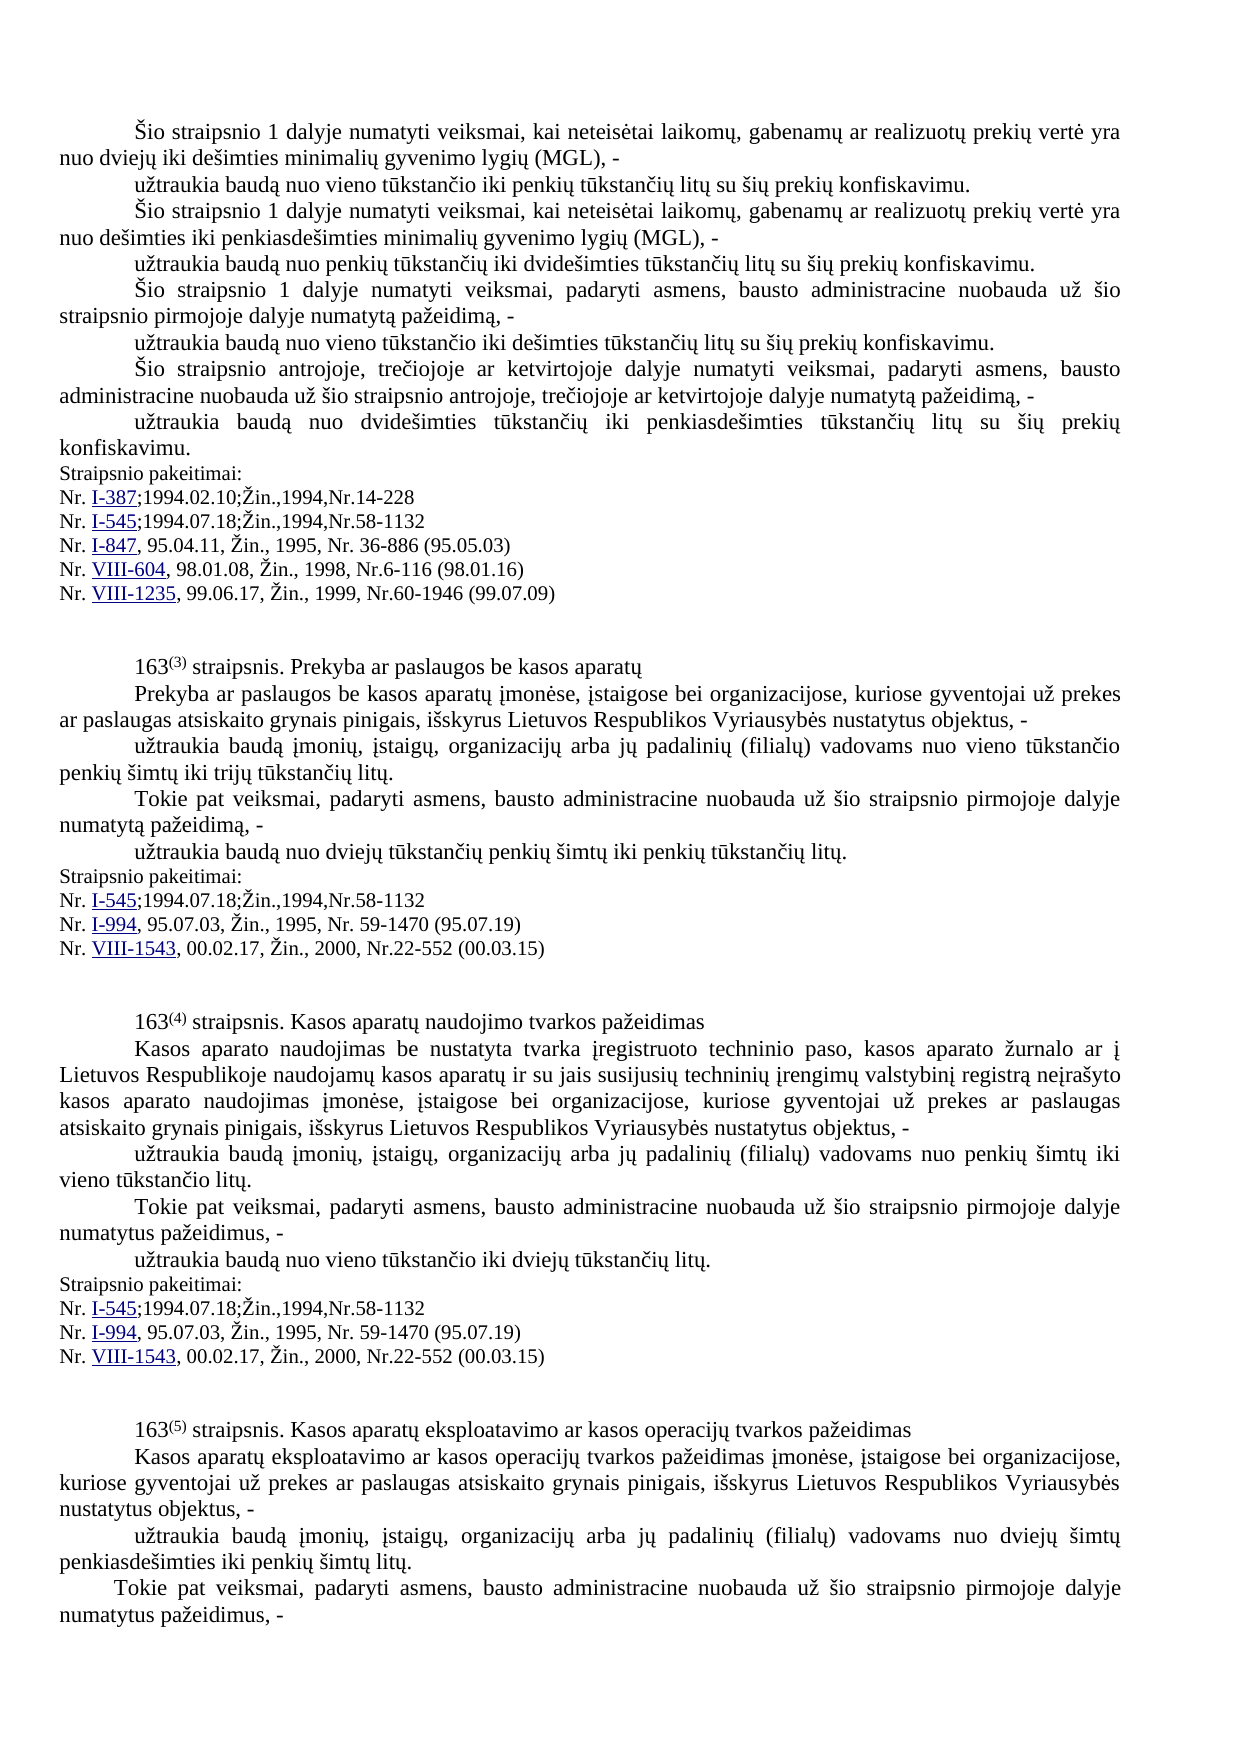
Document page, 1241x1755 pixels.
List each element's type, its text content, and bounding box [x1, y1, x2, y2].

text Straipsnio pakeitimai: [59, 461, 1122, 485]
text Nr. I-994, 95.07.03, Žin., 1995, Nr. 59-1470 (95.07.19) [59, 912, 1122, 936]
text 163(4) straipsnis. Kasos aparatų naudojimo tvarkos pažeidimas [59, 1008, 1122, 1035]
text Nr. I-994, 95.07.03, Žin., 1995, Nr. 59-1470 (95.07.19) [59, 1320, 1122, 1344]
text Straipsnio pakeitimai: [59, 864, 1122, 888]
text Šio straipsnio 1 dalyje numatyti veiksmai, kai neteisėtai laikomų, gabenamų ar realizuotų prekių vertė yra nuo dviejų iki dešimties minimalių gyvenimo lygių (MGL), - [59, 118, 1122, 171]
text Nr. VIII-1235, 99.06.17, Žin., 1999, Nr.60-1946 (99.07.09) [59, 581, 1122, 605]
text užtraukia baudą nuo vieno tūkstančio iki dviejų tūkstančių litų. [59, 1246, 1122, 1272]
text užtraukia baudą įmonių, įstaigų, organizacijų arba jų padalinių (filialų) vadovams nuo vieno tūkstančio penkių šimtų iki trijų tūkstančių litų. [59, 732, 1122, 785]
text užtraukia baudą nuo vieno tūkstančio iki penkių tūkstančių litų su šių prekių konfiskavimu. [59, 171, 1122, 197]
text Šio straipsnio antrojoje, trečiojoje ar ketvirtojoje dalyje numatyti veiksmai, padaryti asmens, bausto administracine nuobauda už šio straipsnio antrojoje, trečiojoje ar ketvirtojoje dalyje numatytą pažeidimą, - [59, 355, 1122, 408]
text Nr. I-387;1994.02.10;Žin.,1994,Nr.14-228 [59, 485, 1122, 509]
text Tokie pat veiksmai, padaryti asmens, bausto administracine nuobauda už šio straipsnio pirmojoje dalyje numatytus pažeidimus, - [59, 1193, 1122, 1246]
text Nr. VIII-604, 98.01.08, Žin., 1998, Nr.6-116 (98.01.16) [59, 557, 1122, 581]
text Nr. I-545;1994.07.18;Žin.,1994,Nr.58-1132 [59, 509, 1122, 533]
text 163(5) straipsnis. Kasos aparatų eksploatavimo ar kasos operacijų tvarkos pažeidimas [59, 1416, 1122, 1443]
text Tokie pat veiksmai, padaryti asmens, bausto administracine nuobauda už šio straipsnio pirmojoje dalyje numatytus pažeidimus, - [59, 1574, 1122, 1627]
text Šio straipsnio 1 dalyje numatyti veiksmai, padaryti asmens, bausto administracine nuobauda už šio straipsnio pirmojoje dalyje numatytą pažeidimą, - [59, 276, 1122, 329]
text Kasos aparato naudojimas be nustatyta tvarka įregistruoto techninio paso, kasos aparato žurnalo ar į Lietuvos Respublikoje naudojamų kasos aparatų ir su jais susijusių techninių įrengimų valstybinį registrą neįrašyto kasos aparato naudojimas įmonėse, įstaigose bei organizacijose, kuriose gyventojai už prekes ar paslaugas atsiskaito grynais pinigais, išskyrus Lietuvos Respublikos Vyriausybės nustatytus objektus, - [59, 1035, 1122, 1140]
text Nr. I-545;1994.07.18;Žin.,1994,Nr.58-1132 [59, 1296, 1122, 1320]
text Nr. I-545;1994.07.18;Žin.,1994,Nr.58-1132 [59, 888, 1122, 912]
text Prekyba ar paslaugos be kasos aparatų įmonėse, įstaigose bei organizacijose, kuriose gyventojai už prekes ar paslaugas atsiskaito grynais pinigais, išskyrus Lietuvos Respublikos Vyriausybės nustatytus objektus, - [59, 679, 1122, 732]
text Šio straipsnio 1 dalyje numatyti veiksmai, kai neteisėtai laikomų, gabenamų ar realizuotų prekių vertė yra nuo dešimties iki penkiasdešimties minimalių gyvenimo lygių (MGL), - [59, 197, 1122, 250]
text Nr. VIII-1543, 00.02.17, Žin., 2000, Nr.22-552 (00.03.15) [59, 936, 1122, 960]
text užtraukia baudą nuo dvidešimties tūkstančių iki penkiasdešimties tūkstančių litų su šių prekių konfiskavimu. [59, 408, 1122, 461]
text Tokie pat veiksmai, padaryti asmens, bausto administracine nuobauda už šio straipsnio pirmojoje dalyje numatytą pažeidimą, - [59, 785, 1122, 838]
text užtraukia baudą nuo dviejų tūkstančių penkių šimtų iki penkių tūkstančių litų. [59, 838, 1122, 864]
text Kasos aparatų eksploatavimo ar kasos operacijų tvarkos pažeidimas įmonėse, įstaigose bei organizacijose, kuriose gyventojai už prekes ar paslaugas atsiskaito grynais pinigais, išskyrus Lietuvos Respublikos Vyriausybės nustatytus objektus, - [59, 1443, 1122, 1522]
text užtraukia baudą nuo vieno tūkstančio iki dešimties tūkstančių litų su šių prekių konfiskavimu. [59, 329, 1122, 355]
text Nr. VIII-1543, 00.02.17, Žin., 2000, Nr.22-552 (00.03.15) [59, 1344, 1122, 1368]
text 163(3) straipsnis. Prekyba ar paslaugos be kasos aparatų [59, 653, 1122, 679]
text užtraukia baudą nuo penkių tūkstančių iki dvidešimties tūkstančių litų su šių prekių konfiskavimu. [59, 250, 1122, 276]
text užtraukia baudą įmonių, įstaigų, organizacijų arba jų padalinių (filialų) vadovams nuo penkių šimtų iki vieno tūkstančio litų. [59, 1140, 1122, 1193]
text užtraukia baudą įmonių, įstaigų, organizacijų arba jų padalinių (filialų) vadovams nuo dviejų šimtų penkiasdešimties iki penkių šimtų litų. [59, 1522, 1122, 1574]
text Straipsnio pakeitimai: [59, 1272, 1122, 1296]
text Nr. I-847, 95.04.11, Žin., 1995, Nr. 36-886 (95.05.03) [59, 533, 1122, 557]
